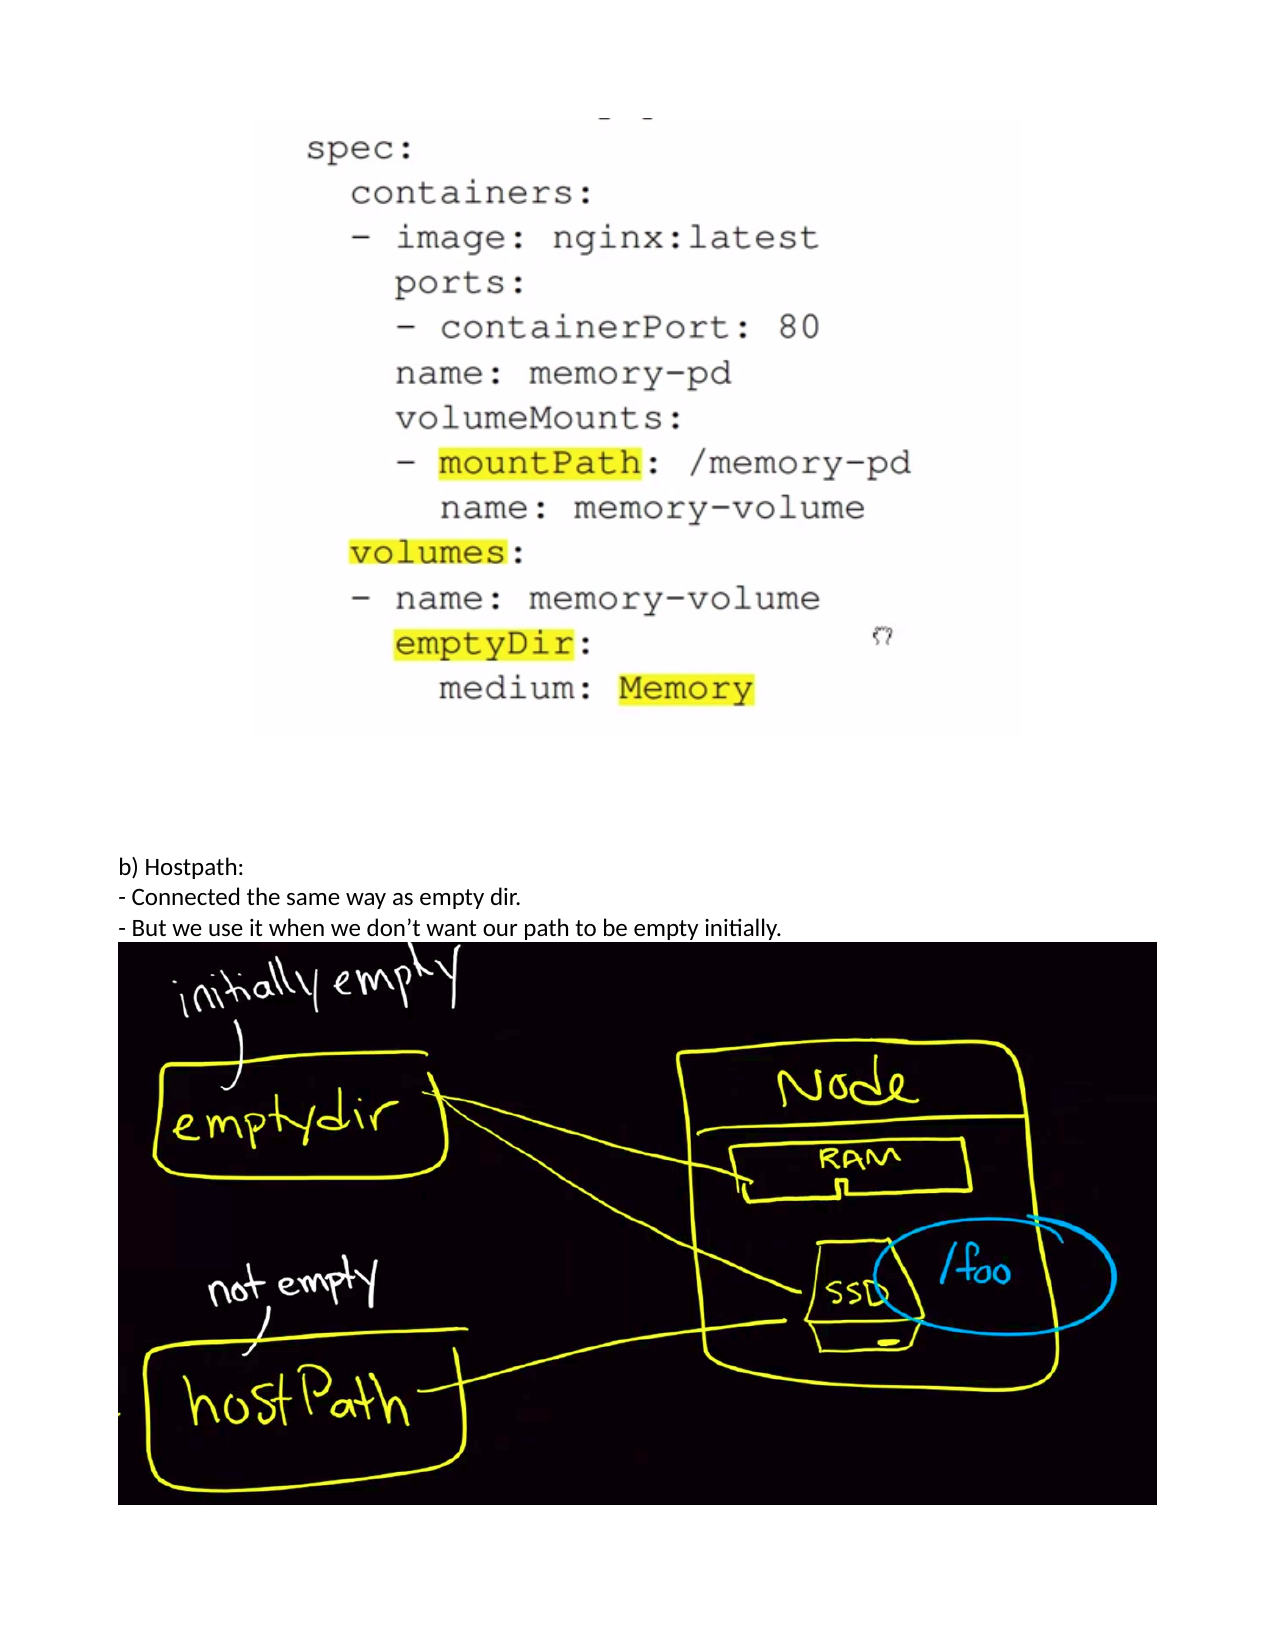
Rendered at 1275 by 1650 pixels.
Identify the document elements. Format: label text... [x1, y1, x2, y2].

text - But we use it when we don’t want our path to be empty initially. [118, 912, 1157, 942]
text b) Hostpath: [118, 851, 1157, 881]
picture [118, 942, 1157, 1505]
text - Connected the same way as empty dir. [118, 881, 1157, 912]
picture [253, 118, 1022, 736]
